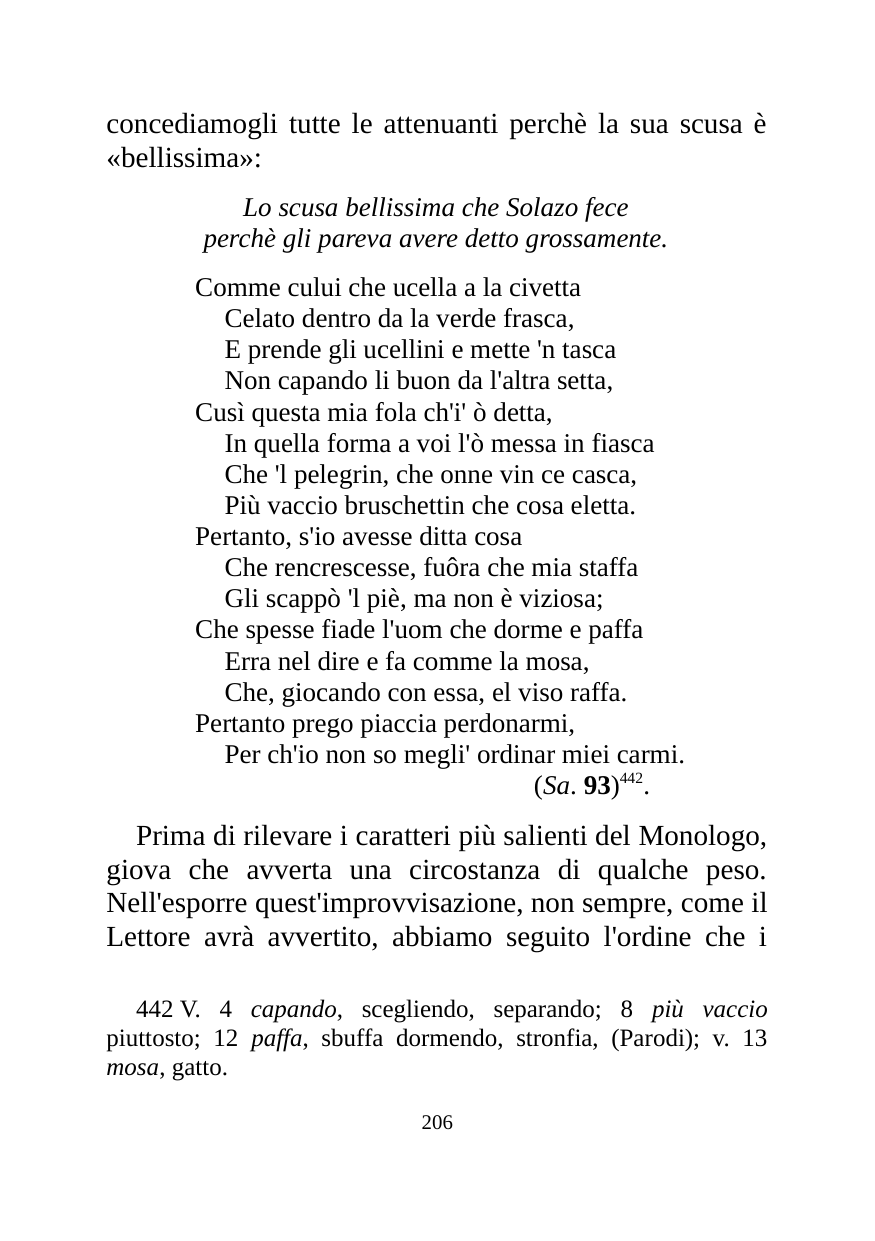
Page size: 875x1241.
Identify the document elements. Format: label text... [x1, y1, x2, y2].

text Che spesse fiade l'uom che dorme e paffa Erra nel dire e fa comme la mosa, Che, giocando con essa, el viso raffa. [195, 614, 768, 707]
text Cusì questa mia fola ch'i' ò detta, In quella forma a voi l'ò messa in fiasca Che 'l pelegrin, che onne vin ce casca, Più vaccio bruschettin che cosa eletta. [195, 396, 768, 520]
text Comme cului che ucella a la civetta Celato dentro da la verde frasca, E prende gli ucellini e mette 'n tasca Non capando li buon da l'altra setta, [195, 271, 768, 396]
text Lo scusa bellissima che Solazo fece perchè gli pareva avere detto grossamente. [106, 191, 768, 253]
text Pertanto prego piaccia perdonarmi, Per ch'io non so megli' ordinar miei carmi. [195, 707, 768, 769]
text Pertanto, s'io avesse ditta cosa Che rencrescesse, fuôra che mia staffa Gli scappò 'l piè, ma non è viziosa; [195, 520, 768, 614]
text V. 4 capando, scegliendo, separando; 8 più vaccio piuttosto; 12 paffa, sbuffa dormendo, stronfia, (Parodi); v. 13 mosa, gatto. [106, 994, 768, 1080]
text (Sa. 93). [195, 769, 650, 801]
text concediamogli tutte le attenuanti perchè la sua scusa è «bellissima»: [106, 106, 768, 173]
text Prima di rilevare i caratteri più salienti del Monologo, giova che avverta una circostanza di qualche peso. Nell'esporre quest'improvvisazione, non sempre, come il Lettore avrà avvertito, abbiamo seguito l'ordine che i [106, 818, 768, 952]
